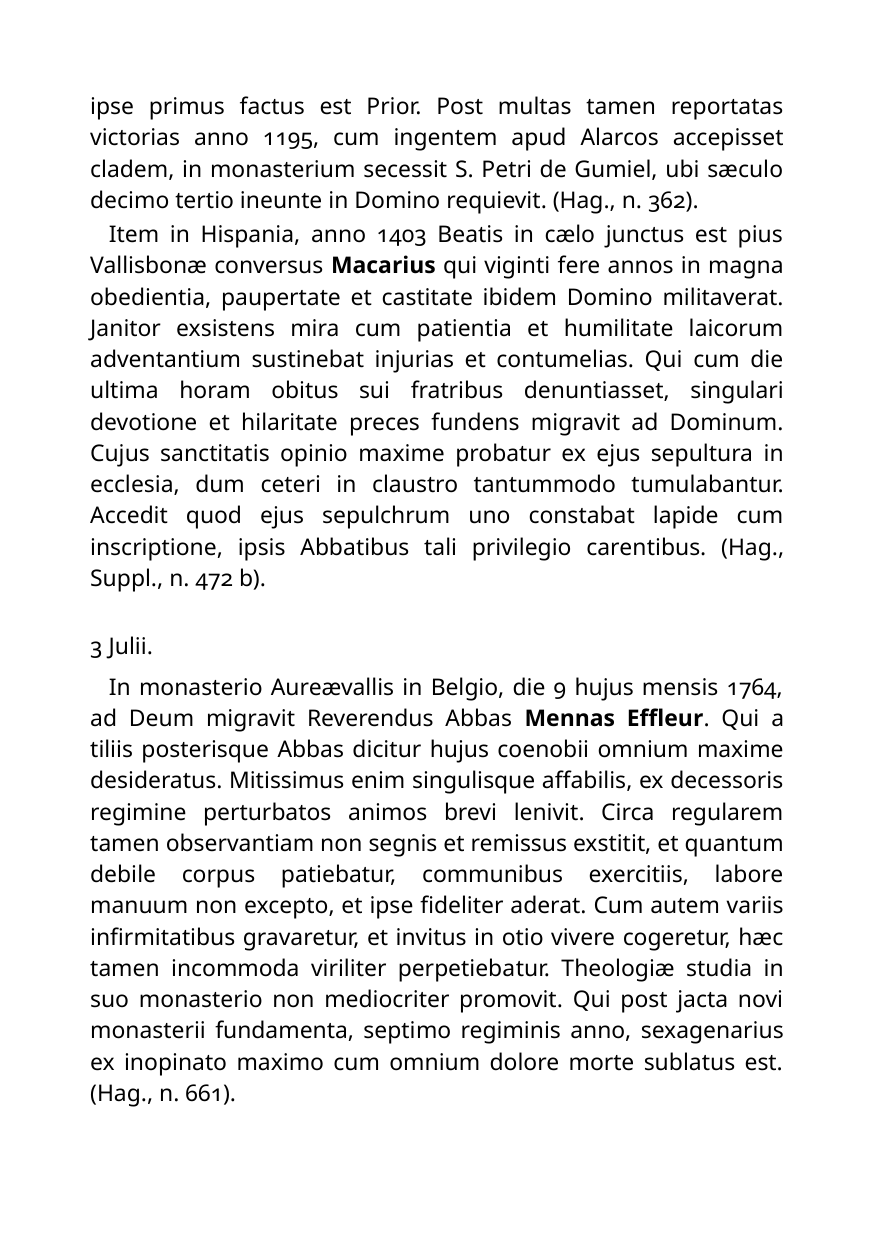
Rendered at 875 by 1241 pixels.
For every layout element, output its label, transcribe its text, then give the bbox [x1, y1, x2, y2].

text Item in Hispania, anno 1403 Beatis in cælo junctus est pius Vallisbonæ conversus Macarius qui viginti fere annos in magna obedientia, paupertate et castitate ibidem Domino militaverat. Janitor exsistens mira cum patientia et humilitate laicorum adventantium sustinebat injurias et contumelias. Qui cum die ultima horam obitus sui fratribus denuntiasset, singulari devotione et hilaritate preces fundens migravit ad Dominum. Cujus sanctitatis opinio maxime probatur ex ejus sepultura in ecclesia, dum ceteri in claustro tantummodo tumulabantur. Accedit quod ejus sepulchrum uno constabat lapide cum inscriptione, ipsis Abbatibus tali privilegio caren­tibus. (Hag., Suppl., n. 472 b). [90, 218, 784, 593]
text 3 Julii. [90, 630, 784, 662]
text ipse primus factus est Prior. Post multas tamen reportatas victorias anno 1195, cum ingentem apud Alarcos accepisset cladem, in monasterium secessit S. Petri de Gumiel, ubi sæculo decimo tertio ineunte in Domino requievit. (Hag., n. 362). [90, 90, 784, 215]
text In monasterio Aureævallis in Belgio, die 9 hujus mensis 1764, ad Deum migravit Reverendus Abbas Mennas Effleur. Qui a tiliis posterisque Abbas dicitur hujus coenobii omnium maxime desideratus. Mitissimus enim singulisque affabilis, ex decessoris regimine perturbatos animos brevi lenivit. Circa regularem tamen observantiam non segnis et remissus exstitit, et quantum debile corpus patiebatur, communibus exercitiis, labore manuum non excepto, et ipse fideliter aderat. Cum autem variis infirmitatibus gravaretur, et invitus in otio vivere cogeretur, hæc tamen incommoda viriliter perpetieba­tur. Theologiæ studia in suo monasterio non mediocriter promovit. Qui post jacta novi monasterii fundamenta, septi­mo regiminis anno, sexagenarius ex inopinato maximo cum omnium dolore morte sublatus est. (Hag., n. 661). [90, 671, 784, 1108]
